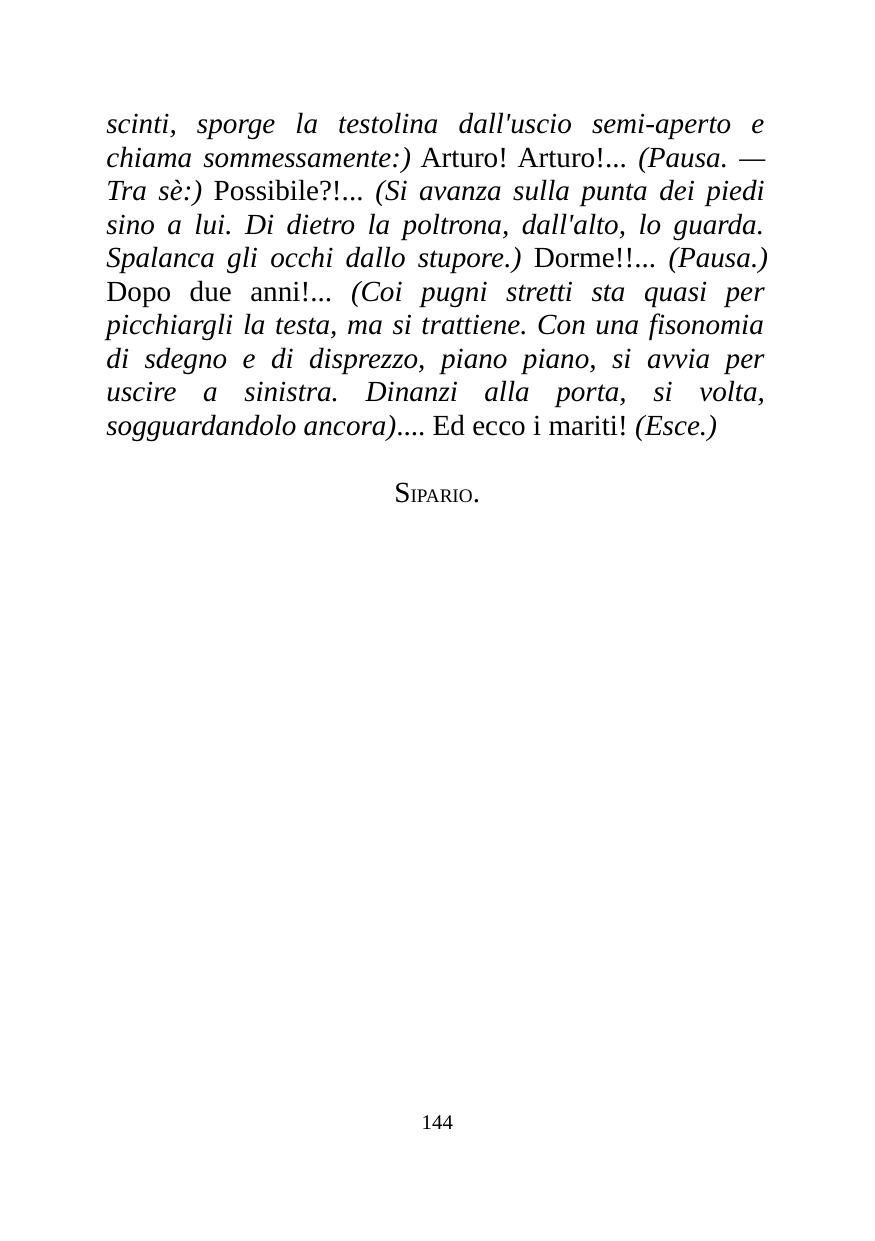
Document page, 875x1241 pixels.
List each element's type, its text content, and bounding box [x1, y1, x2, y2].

text Sipario. [106, 475, 768, 509]
text scinti, sporge la testolina dall'uscio semi-aperto e chiama sommessamente:) Arturo! Arturo!... (Pausa. — Tra sè:) Possibile?!... (Si avanza sulla punta dei piedi sino a lui. Di dietro la poltrona, dall'alto, lo guarda. Spalanca gli occhi dallo stupore.) Dorme!!... (Pausa.) Dopo due anni!... (Coi pugni stretti sta quasi per picchiargli la testa, ma si trattiene. Con una fisonomia di sdegno e di disprezzo, piano piano, si avvia per uscire a sinistra. Dinanzi alla porta, si volta, sogguardandolo ancora).... Ed ecco i mariti! (Esce.) [106, 106, 768, 442]
